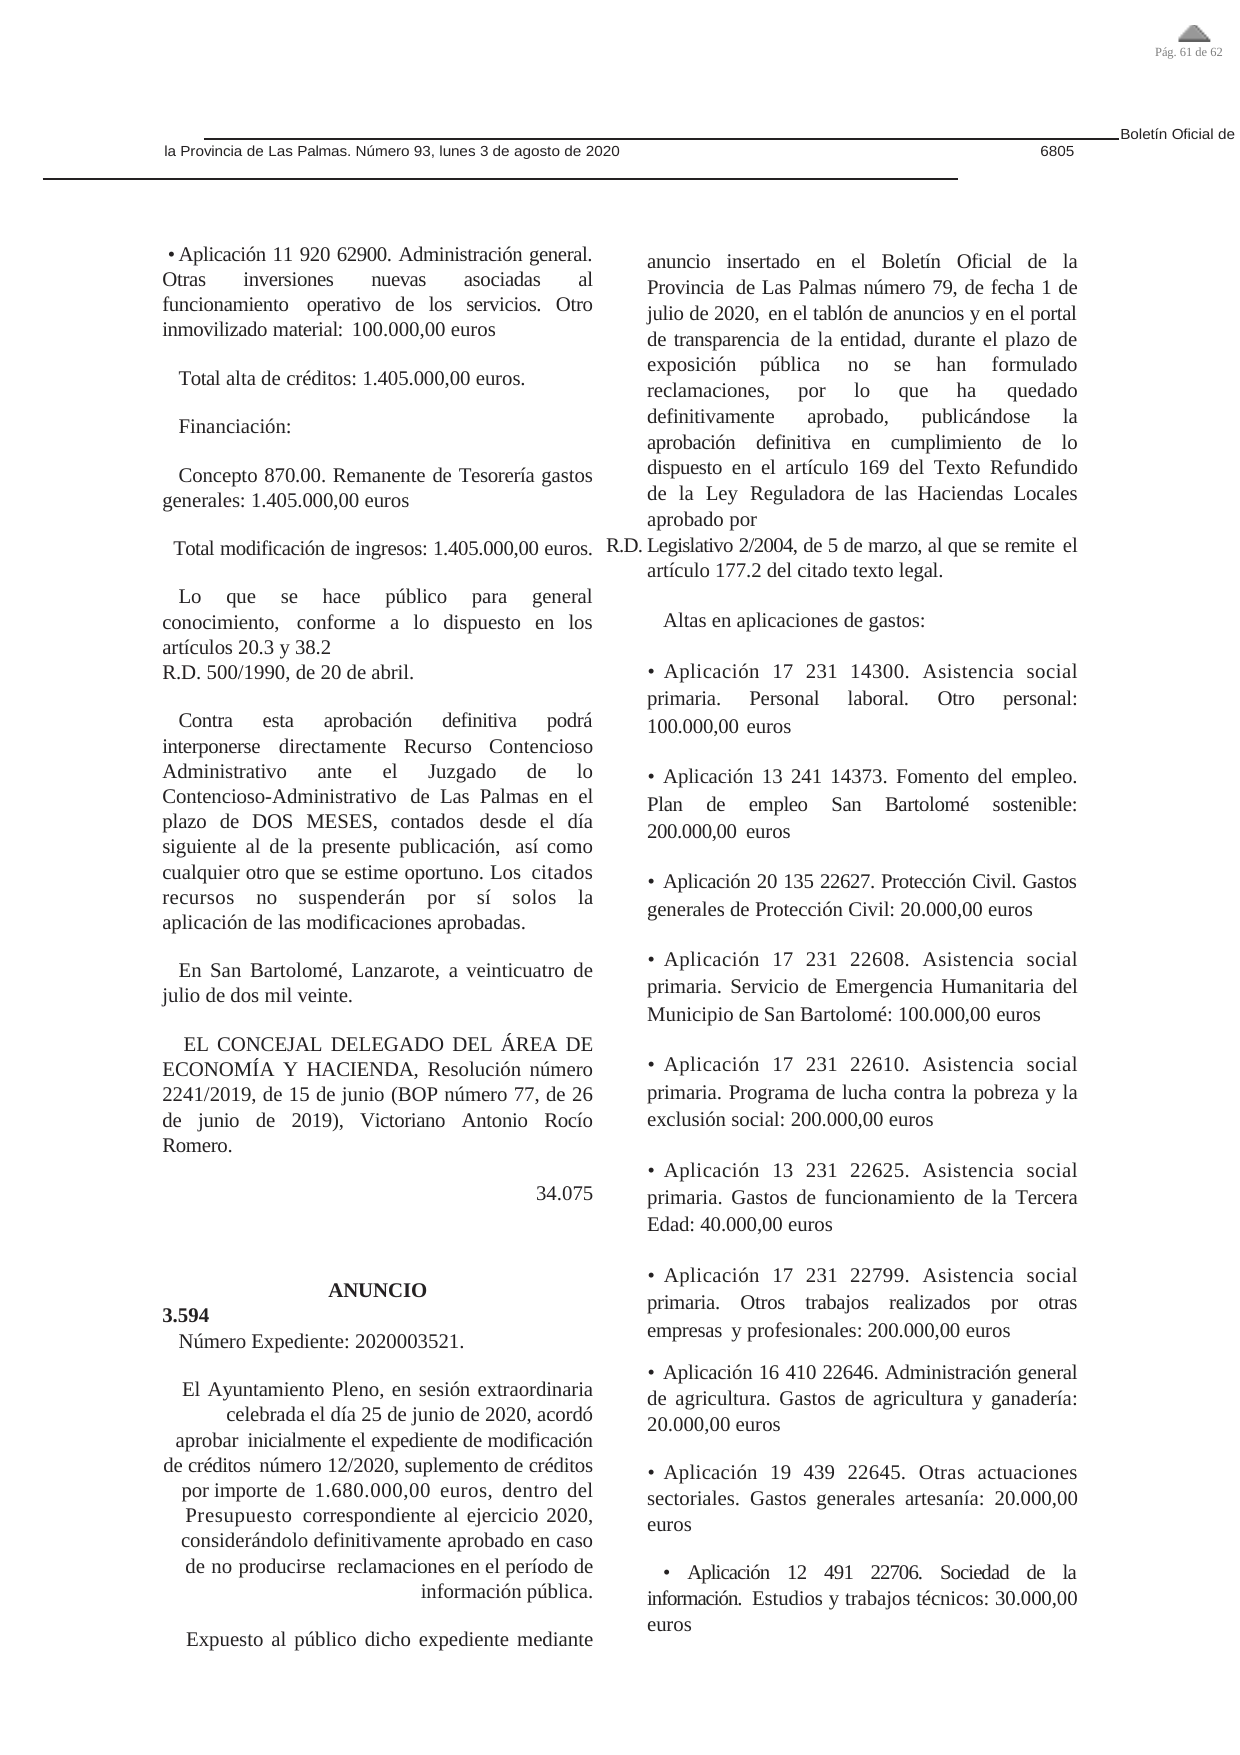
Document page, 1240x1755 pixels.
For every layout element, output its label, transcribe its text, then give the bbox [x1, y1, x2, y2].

list Aplicación 17 231 22608. Asistencia social primaria. Servicio de Emergencia Humanitaria del Municipio de San Bartolomé: 100.000,00 euros [631, 947, 1078, 1026]
list Aplicación 16 410 22646. Administración general de agricultura. Gastos de agricultura y ganadería: 20.000,00 euros [631, 1360, 1078, 1436]
text 34.075 [42, 1181, 593, 1205]
text Total alta de créditos: 1.405.000,00 euros. Financiación: [178, 366, 529, 438]
text Boletín Oficial de la Provincia de Las Palmas. Número 93, lunes 3 de agosto de 2020 6805 [164, 126, 1235, 159]
text Concepto 870.00. Remanente de Tesorería gastos generales: 1.405.000,00 euros [162, 463, 593, 512]
list Aplicación 17 231 14300. Asistencia social primaria. Personal laboral. Otro personal: 100.000,00 euros [631, 659, 1078, 738]
list Aplicación 19 439 22645. Otras actuaciones sectoriales. Gastos generales artesanía: 20.000,00 euros [631, 1460, 1078, 1536]
text • Aplicación 12 491 22706. Sociedad de la información. Estudios y trabajos técnicos: 30.000,00 euros [647, 1560, 1078, 1636]
text Lo que se hace público para general conocimiento, conforme a lo dispuesto en los artículos 20.3 y 38.2 [162, 584, 593, 659]
list Aplicación 13 241 14373. Fomento del empleo. Plan de empleo San Bartolomé sostenible: 200.000,00 euros [631, 764, 1078, 843]
list Legislativo 2/2004, de 5 de marzo, al que se remite el artículo 177.2 del citado texto legal. [606, 532, 1078, 582]
text Expuesto al público dicho expediente mediante [42, 1627, 593, 1651]
subtitle ANUNCIO [162, 1278, 593, 1302]
text Número Expediente: 2020003521. [178, 1329, 593, 1353]
text ECONOMÍA Y HACIENDA, Resolución número 2241/2019, de 15 de junio (BOP número 77, de 26 de junio de 2019), Victoriano Antonio Rocío Romero. [162, 1057, 593, 1157]
text En San Bartolomé, Lanzarote, a veinticuatro de julio de dos mil veinte. [162, 958, 593, 1007]
list Aplicación 17 231 22610. Asistencia social primaria. Programa de lucha contra la pobreza y la exclusión social: 200.000,00 euros [631, 1052, 1078, 1131]
text 3.594 [162, 1303, 593, 1327]
text R.D. 500/1990, de 20 de abril. [162, 660, 593, 684]
list Aplicación 13 231 22625. Asistencia social primaria. Gastos de funcionamiento de la Tercera Edad: 40.000,00 euros [631, 1157, 1078, 1236]
text Altas en aplicaciones de gastos: [663, 608, 1235, 632]
list Aplicación 17 231 22799. Asistencia social primaria. Otros trabajos realizados por otras empresas y profesionales: 200.000,00 euros [631, 1263, 1078, 1342]
text EL CONCEJAL DELEGADO DEL ÁREA DE [42, 1032, 593, 1056]
text anuncio insertado en el Boletín Oficial de la Provincia de Las Palmas número 79, de fecha 1 de julio de 2020, en el tablón de anuncios y en el portal de transparencia de la entidad, durante el plazo de exposición pública no se han formulado reclamaciones, por lo que ha quedado definitivamente aprobado, publicándose la aprobación definitiva en cumplimiento de lo dispuesto en el artículo 169 del Texto Refundido de la Ley Reguladora de las Haciendas Locales aprobado por [647, 249, 1078, 531]
text Contra esta aprobación definitiva podrá interponerse directamente Recurso Contencioso Administrativo ante el Juzgado de lo Contencioso-Administrativo de Las Palmas en el plazo de DOS MESES, contados desde el día siguiente al de la presente publicación, así como cualquier otro que se estime oportuno. Los citados recursos no suspenderán por sí solos la aplicación de las modificaciones aprobadas. [162, 708, 593, 934]
text El Ayuntamiento Pleno, en sesión extraordinaria celebrada el día 25 de junio de 2020, acordó aprobar inicialmente el expediente de modificación de créditos número 12/2020, suplemento de créditos por importe de 1.680.000,00 euros, dentro del Presupuesto correspondiente al ejercicio 2020, considerándolo definitivamente aprobado en caso de no producirse reclamaciones en el período de información pública. [162, 1377, 593, 1603]
list Aplicación 20 135 22627. Protección Civil. Gastos generales de Protección Civil: 20.000,00 euros [631, 869, 1078, 921]
text Total modificación de ingresos: 1.405.000,00 euros. [42, 536, 593, 560]
list Aplicación 11 920 62900. Administración general. Otras inversiones nuevas asociadas al funcionamiento operativo de los servicios. Otro inmovilizado material: 100.000,00 euros [151, 242, 593, 341]
